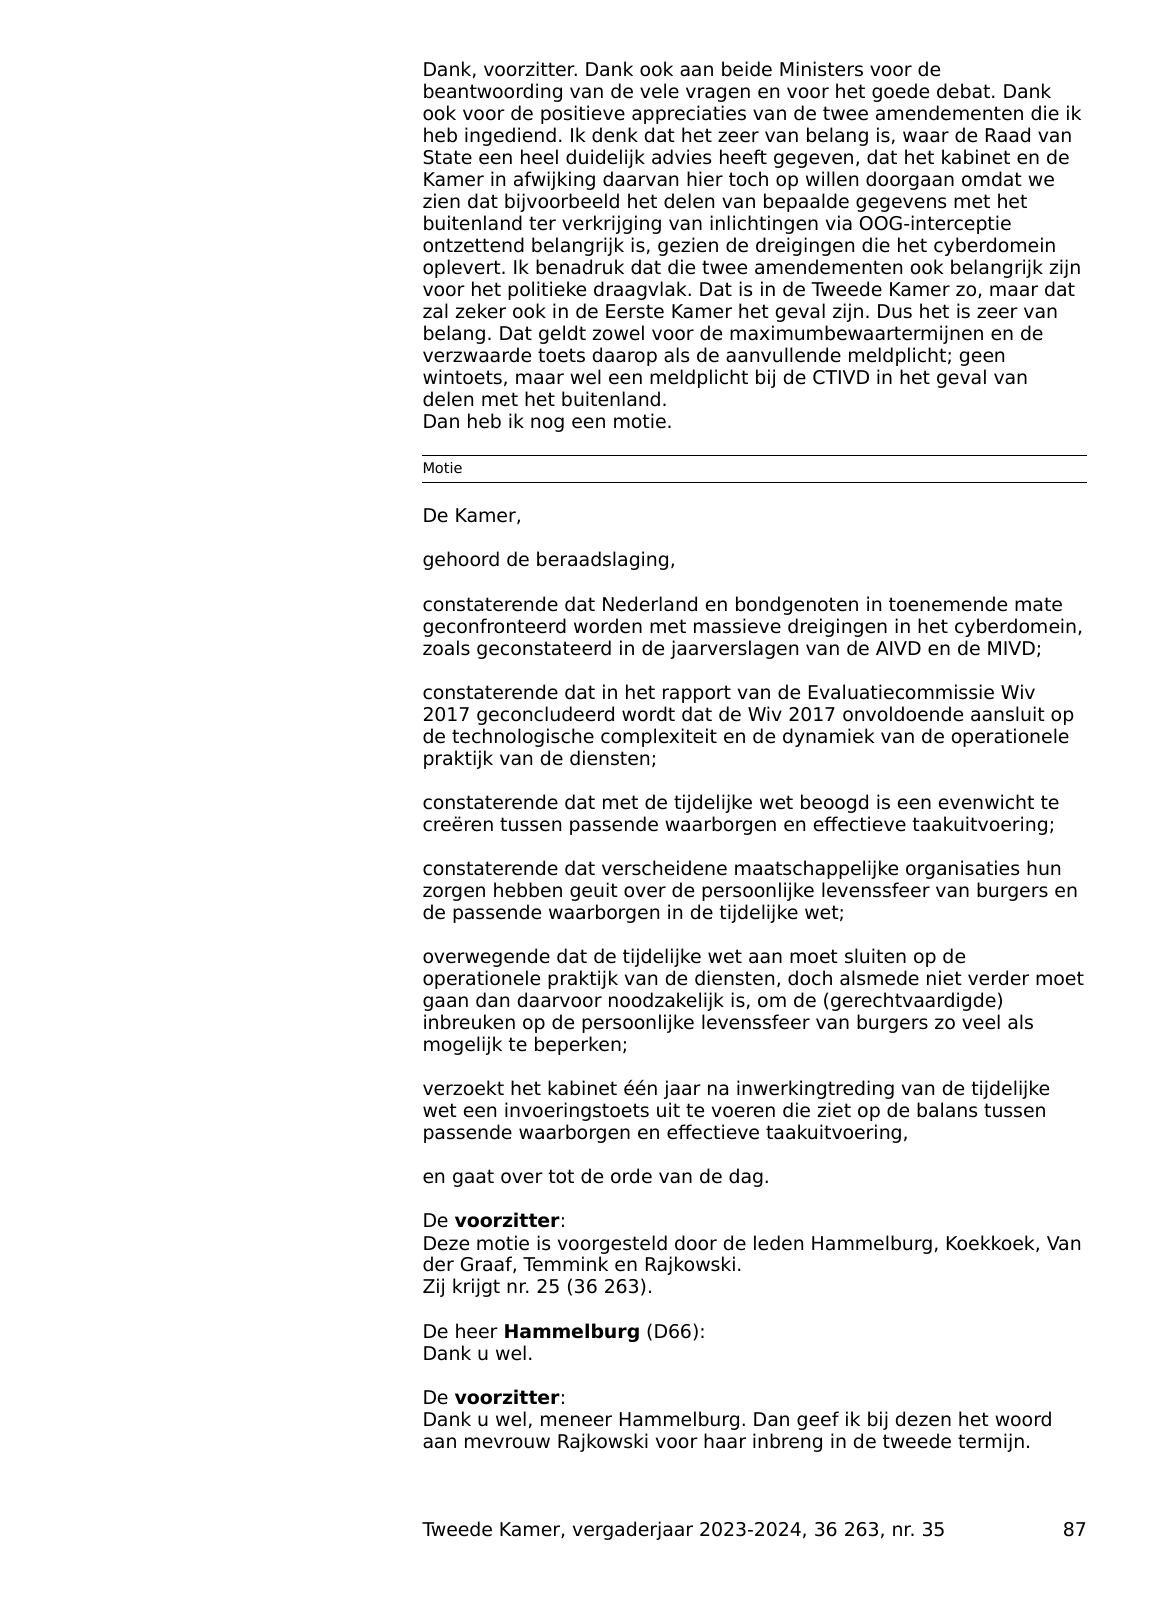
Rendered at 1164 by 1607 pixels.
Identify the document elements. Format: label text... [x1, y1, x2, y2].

text overwegende dat de tijdelijke wet aan moet sluiten op de operationele praktijk van de diensten, doch alsmede niet verder moet gaan dan daarvoor noodzakelijk is, om de (gerechtvaardigde) inbreuken op de persoonlijke levenssfeer van burgers zo veel als mogelijk te beperken; [422, 946, 1087, 1056]
text Dank u wel, meneer Hammelburg. Dan geef ik bij dezen het woord aan mevrouw Rajkowski voor haar inbreng in de tweede termijn. [422, 1409, 1087, 1453]
text Deze motie is voorgesteld door de leden Hammelburg, Koekkoek, Van der Graaf, Temmink en Rajkowski. [422, 1232, 1087, 1276]
text Dank u wel. [422, 1342, 1087, 1364]
text De heer Hammelburg (D66): [422, 1321, 1087, 1342]
text constaterende dat Nederland en bondgenoten in toenemende mate geconfronteerd worden met massieve dreigingen in het cyberdomein, zoals geconstateerd in de jaarverslagen van de AIVD en de MIVD; [422, 593, 1087, 659]
text en gaat over tot de orde van de dag. [422, 1166, 1087, 1188]
text De Kamer, [422, 505, 1087, 527]
text Zij krijgt nr. 25 (36 263). [422, 1276, 1087, 1298]
text Dank, voorzitter. Dank ook aan beide Ministers voor de beantwoording van de vele vragen en voor het goede debat. Dank ook voor de positieve appreciaties van de twee amendementen die ik heb ingediend. Ik denk dat het zeer van belang is, waar de Raad van State een heel duidelijk advies heeft gegeven, dat het kabinet en de Kamer in afwijking daarvan hier toch op willen doorgaan omdat we zien dat bijvoorbeeld het delen van bepaalde gegevens met het buitenland ter verkrijging van inlichtingen via OOG-interceptie ontzettend belangrijk is, gezien de dreigingen die het cyberdomein oplevert. Ik benadruk dat die twee amendementen ook belangrijk zijn voor het politieke draagvlak. Dat is in de Tweede Kamer zo, maar dat zal zeker ook in de Eerste Kamer het geval zijn. Dus het is zeer van belang. Dat geldt zowel voor de maximumbewaartermijnen en de verzwaarde toets daarop als de aanvullende meldplicht; geen wintoets, maar wel een meldplicht bij de CTIVD in het geval van delen met het buitenland. [422, 59, 1087, 411]
text constaterende dat verscheidene maatschappelijke organisaties hun zorgen hebben geuit over de persoonlijke levenssfeer van burgers en de passende waarborgen in de tijdelijke wet; [422, 858, 1087, 924]
text constaterende dat met de tijdelijke wet beoogd is een evenwicht te creëren tussen passende waarborgen en effectieve taakuitvoering; [422, 792, 1087, 836]
text De voorzitter: [422, 1387, 1087, 1409]
text verzoekt het kabinet één jaar na inwerkingtreding van de tijdelijke wet een invoeringstoets uit te voeren die ziet op de balans tussen passende waarborgen en effectieve taakuitvoering, [422, 1078, 1087, 1144]
text gehoord de beraadslaging, [422, 549, 1087, 571]
text De voorzitter: [422, 1210, 1087, 1232]
text constaterende dat in het rapport van de Evaluatiecommissie Wiv 2017 geconcludeerd wordt dat de Wiv 2017 onvoldoende aansluit op de technologische complexiteit en de dynamiek van de operationele praktijk van de diensten; [422, 682, 1087, 769]
table_header Motie [422, 456, 1087, 482]
text Dan heb ik nog een motie. [422, 411, 1087, 433]
